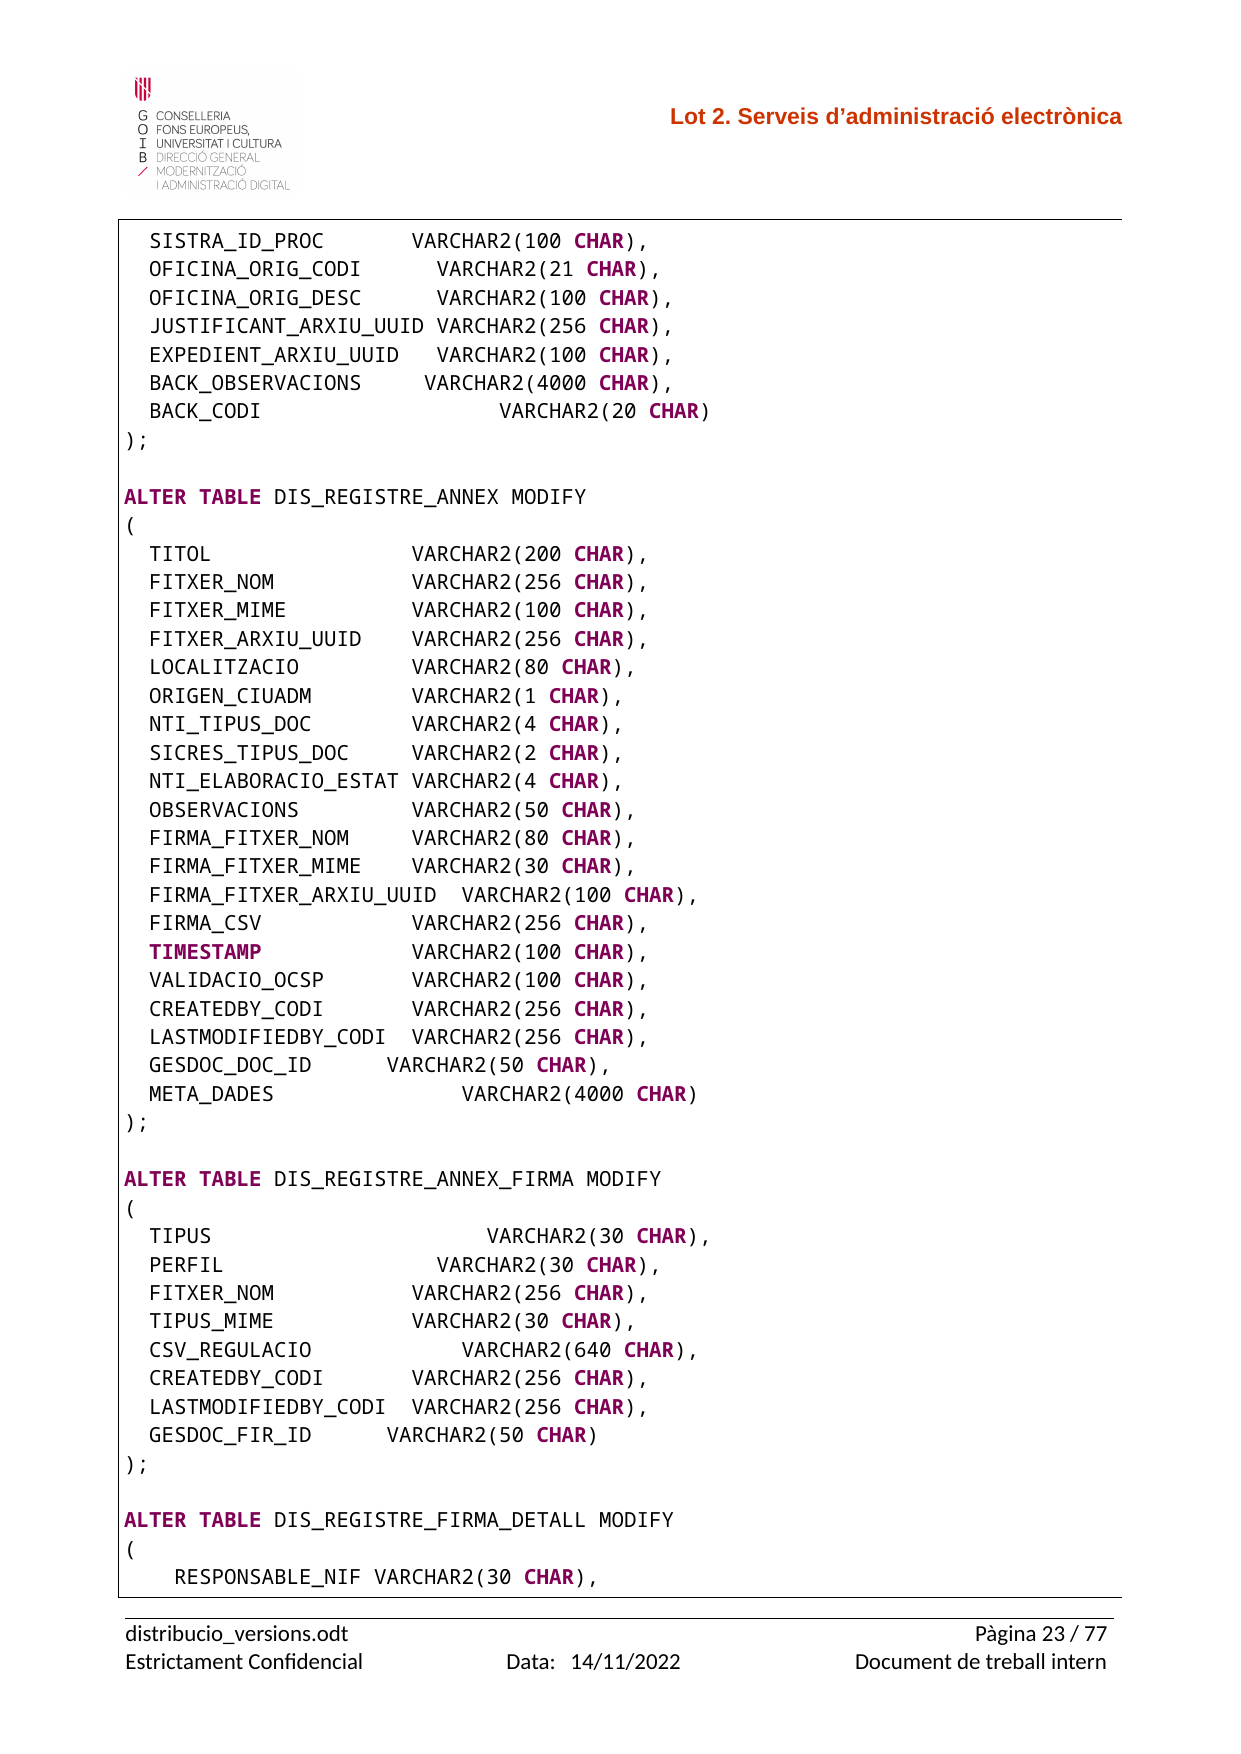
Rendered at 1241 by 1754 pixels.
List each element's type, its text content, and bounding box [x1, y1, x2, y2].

picture [126, 70, 299, 197]
table_header SISTRA_ID_PROC VARCHAR2(100 CHAR), OFICINA_ORIG_CODI VARCHAR2(21 CHAR), OFICINA_ORIG_DESC VARCHAR2(100 CHAR), JUSTIFICANT_ARXIU_UUID VARCHAR2(256 CHAR), EXPEDIENT_ARXIU_UUID VARCHAR2(100 CHAR), BACK_OBSERVACIONS VARCHAR2(4000 CHAR), BACK_CODI VARCHAR2(20 CHAR) ); ALTER TABLE DIS_REGISTRE_ANNEX MODIFY ( TITOL VARCHAR2(200 CHAR), FITXER_NOM VARCHAR2(256 CHAR), FITXER_MIME VARCHAR2(100 CHAR), FITXER_ARXIU_UUID VARCHAR2(256 CHAR), LOCALITZACIO VARCHAR2(80 CHAR), ORIGEN_CIUADM VARCHAR2(1 CHAR), NTI_TIPUS_DOC VARCHAR2(4 CHAR), SICRES_TIPUS_DOC VARCHAR2(2 CHAR), NTI_ELABORACIO_ESTAT VARCHAR2(4 CHAR), OBSERVACIONS VARCHAR2(50 CHAR), FIRMA_FITXER_NOM VARCHAR2(80 CHAR), FIRMA_FITXER_MIME VARCHAR2(30 CHAR), FIRMA_FITXER_ARXIU_UUID VARCHAR2(100 CHAR), FIRMA_CSV VARCHAR2(256 CHAR), TIMESTAMP VARCHAR2(100 CHAR), VALIDACIO_OCSP VARCHAR2(100 CHAR), CREATEDBY_CODI VARCHAR2(256 CHAR), LASTMODIFIEDBY_CODI VARCHAR2(256 CHAR), GESDOC_DOC_ID VARCHAR2(50 CHAR), META_DADES VARCHAR2(4000 CHAR) ); ALTER TABLE DIS_REGISTRE_ANNEX_FIRMA MODIFY ( TIPUS VARCHAR2(30 CHAR), PERFIL VARCHAR2(30 CHAR), FITXER_NOM VARCHAR2(256 CHAR), TIPUS_MIME VARCHAR2(30 CHAR), CSV_REGULACIO VARCHAR2(640 CHAR), CREATEDBY_CODI VARCHAR2(256 CHAR), LASTMODIFIEDBY_CODI VARCHAR2(256 CHAR), GESDOC_FIR_ID VARCHAR2(50 CHAR) ); ALTER TABLE DIS_REGISTRE_FIRMA_DETALL MODIFY ( RESPONSABLE_NIF VARCHAR2(30 CHAR), [119, 220, 1122, 1597]
